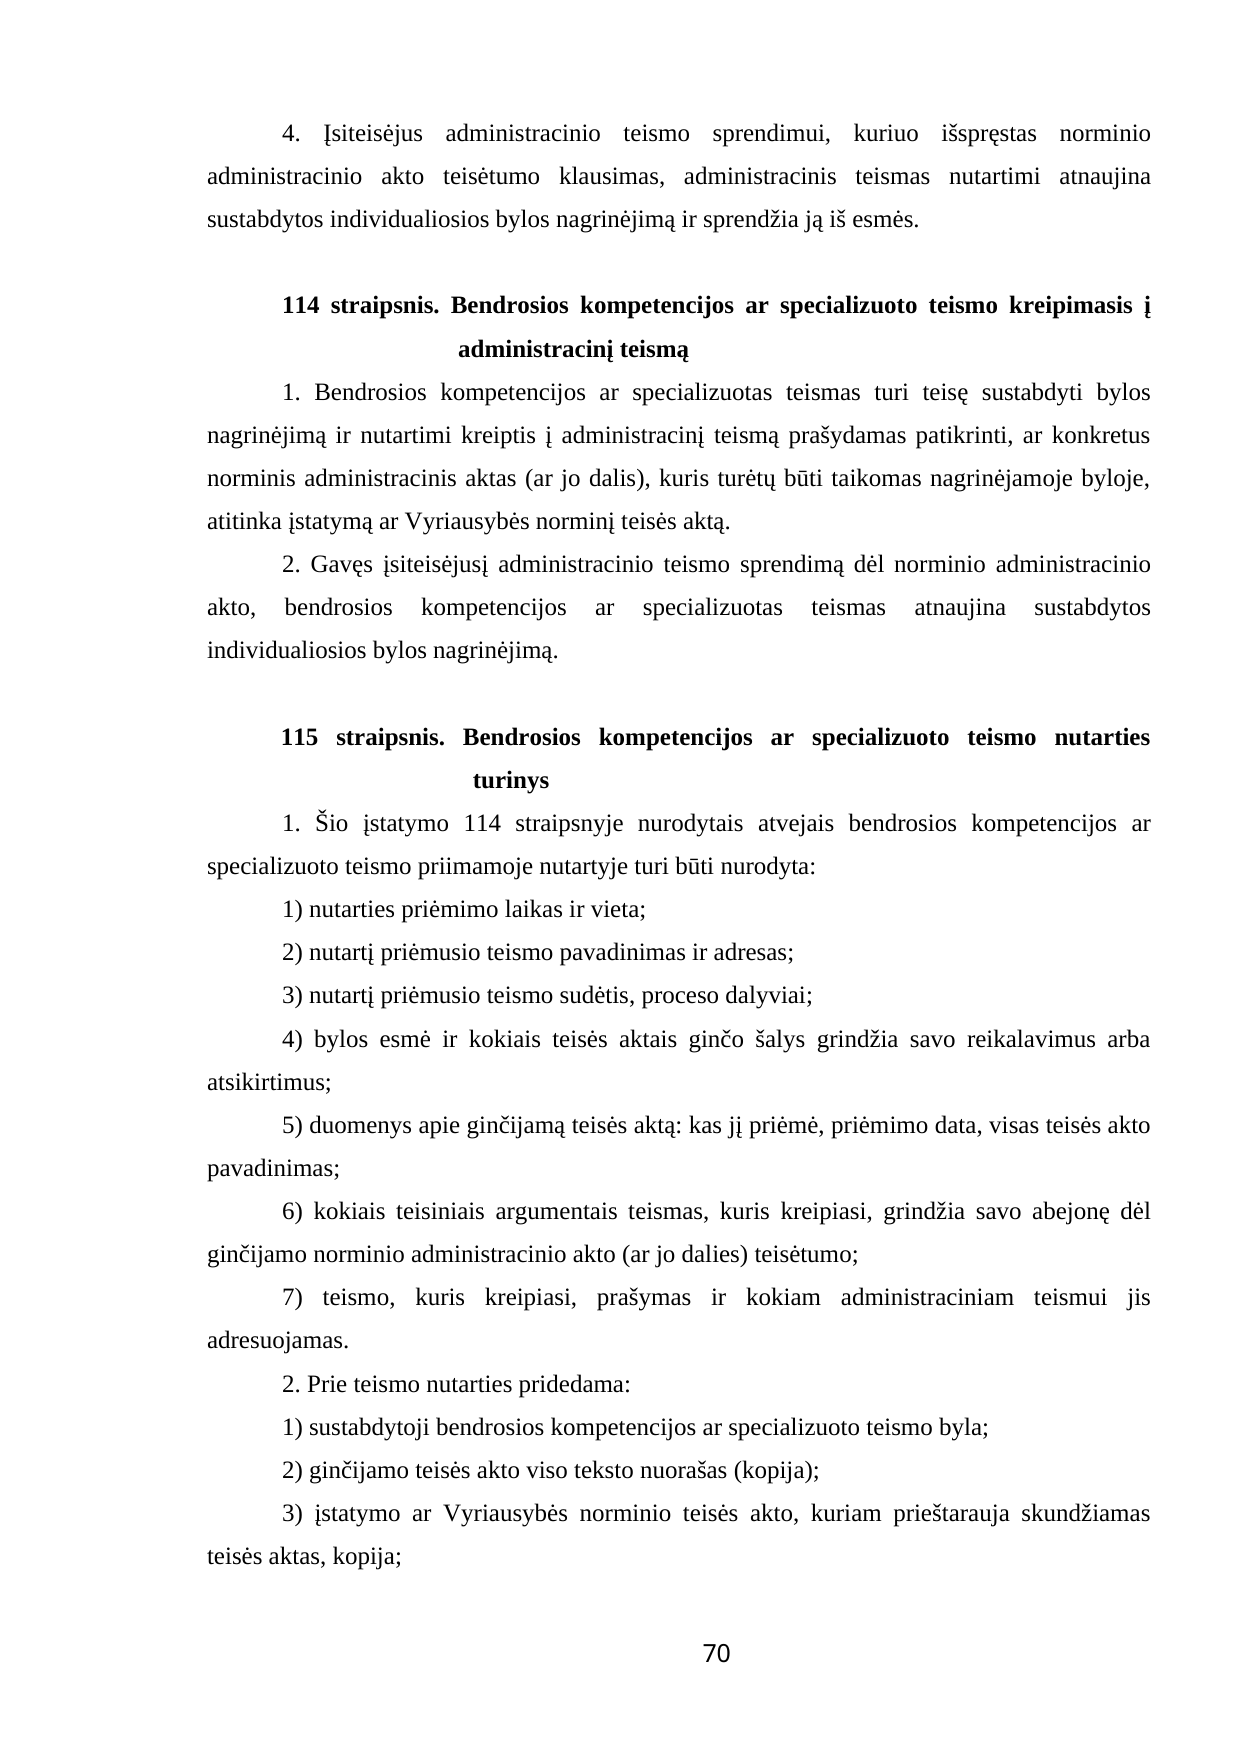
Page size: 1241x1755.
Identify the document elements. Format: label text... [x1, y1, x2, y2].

text 6) kokiais teisiniais argumentais teismas, kuris kreipiasi, grindžia savo abejonę dėl ginčijamo norminio administracinio akto (ar jo dalies) teisėtumo; [207, 1196, 1152, 1268]
text 2) nutartį priėmusio teismo pavadinimas ir adresas; [207, 937, 1152, 966]
text 2. Prie teismo nutarties pridedama: [207, 1369, 1152, 1397]
text 2. Gavęs įsiteisėjusį administracinio teismo sprendimą dėl norminio administracinio akto, bendrosios kompetencijos ar specializuotas teismas atnaujina sustabdytos individualiosios bylos nagrinėjimą. [207, 549, 1152, 664]
text 1. Šio įstatymo 114 straipsnyje nurodytais atvejais bendrosios kompetencijos ar specializuoto teismo priimamoje nutartyje turi būti nurodyta: [207, 808, 1152, 880]
text 115 straipsnis. Bendrosios kompetencijos ar specializuoto teismo nutarties turinys [281, 722, 1152, 794]
text 114 straipsnis. Bendrosios kompetencijos ar specializuoto teismo kreipimasis į administracinį teismą [282, 291, 1152, 362]
text 5) duomenys apie ginčijamą teisės aktą: kas jį priėmė, priėmimo data, visas teisės akto pavadinimas; [207, 1110, 1152, 1182]
text 1. Bendrosios kompetencijos ar specializuotas teismas turi teisę sustabdyti bylos nagrinėjimą ir nutartimi kreiptis į administracinį teismą prašydamas patikrinti, ar konkretus norminis administracinis aktas (ar jo dalis), kuris turėtų būti taikomas nagrinėjamoje byloje, atitinka įstatymą ar Vyriausybės norminį teisės aktą. [207, 377, 1152, 535]
text 4. Įsiteisėjus administracinio teismo sprendimui, kuriuo išspręstas norminio administracinio akto teisėtumo klausimas, administracinis teismas nutartimi atnaujina sustabdytos individualiosios bylos nagrinėjimą ir sprendžia ją iš esmės. [207, 118, 1152, 233]
text 4) bylos esmė ir kokiais teisės aktais ginčo šalys grindžia savo reikalavimus arba atsikirtimus; [207, 1024, 1152, 1096]
text 3) įstatymo ar Vyriausybės norminio teisės akto, kuriam prieštarauja skundžiamas teisės aktas, kopija; [207, 1498, 1152, 1570]
text 3) nutartį priėmusio teismo sudėtis, proceso dalyviai; [207, 981, 1152, 1009]
text 1) sustabdytoji bendrosios kompetencijos ar specializuoto teismo byla; [207, 1412, 1152, 1441]
text 2) ginčijamo teisės akto viso teksto nuorašas (kopija); [207, 1455, 1152, 1484]
text 7) teismo, kuris kreipiasi, prašymas ir kokiam administraciniam teismui jis adresuojamas. [207, 1282, 1152, 1354]
text 1) nutarties priėmimo laikas ir vieta; [207, 894, 1152, 923]
